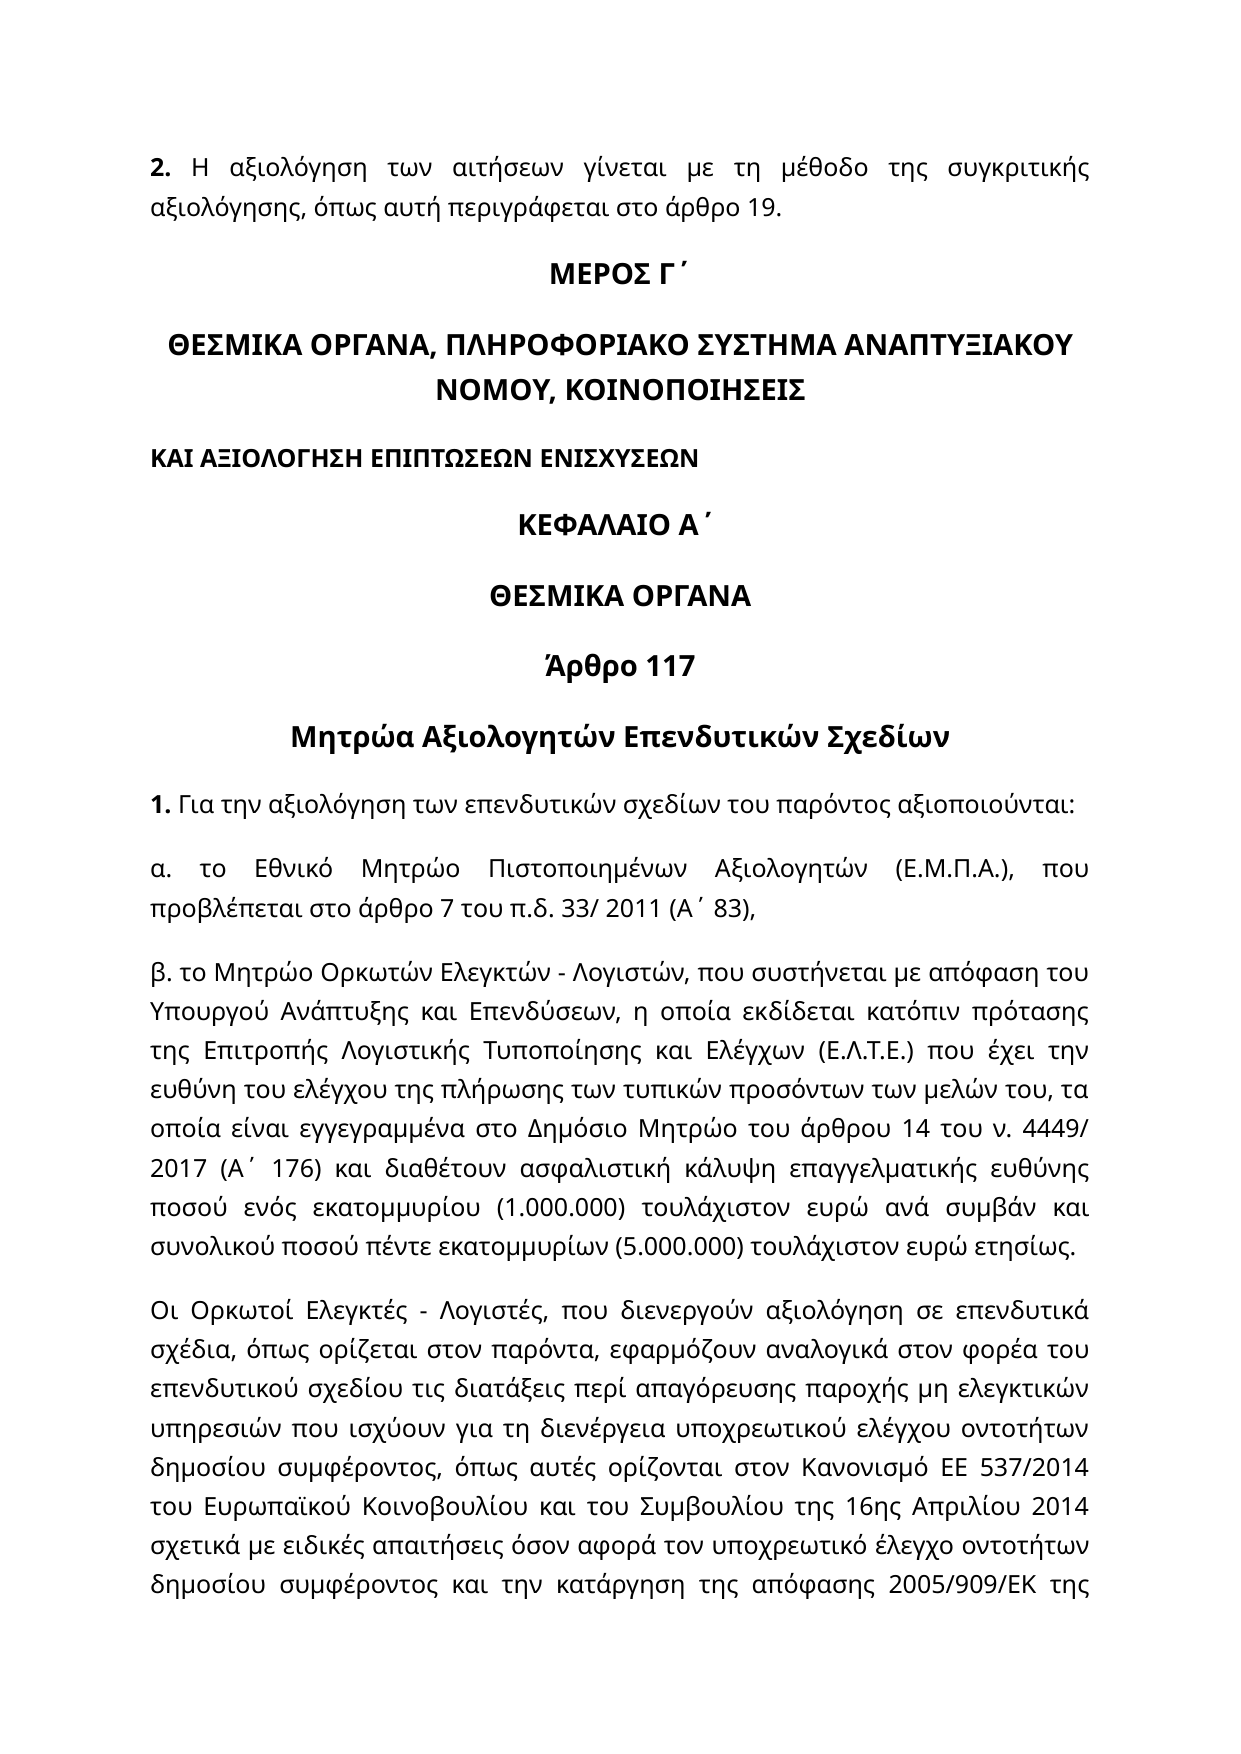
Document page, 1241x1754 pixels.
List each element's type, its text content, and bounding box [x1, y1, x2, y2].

text ΚΑΙ ΑΞΙΟΛΟΓΗΣΗ ΕΠΙΠΤΩΣΕΩΝ ΕΝΙΣΧΥΣΕΩΝ [150, 440, 1090, 474]
subtitle Μητρώα Αξιολογητών Επενδυτικών Σχεδίων [150, 716, 1090, 756]
subtitle ΘΕΣΜΙΚΑ ΟΡΓΑΝΑ [150, 575, 1090, 615]
text β. το Μητρώο Ορκωτών Ελεγκτών - Λογιστών, που συστήνεται με απόφαση του Υπουργού Ανάπτυξης και Επενδύσεων, η οποία εκδίδεται κατόπιν πρότασης της Επιτροπής Λογιστικής Τυποποίησης και Ελέγχων (Ε.Λ.Τ.Ε.) που έχει την ευθύνη του ελέγχου της πλήρωσης των τυπικών προσόντων των μελών του, τα οποία είναι εγγεγραμμένα στο Δημόσιο Μητρώο του άρθρου 14 του ν. 4449/ 2017 (Α΄ 176) και διαθέτουν ασφαλιστική κάλυψη επαγγελματικής ευθύνης ποσού ενός εκατομμυρίου (1.000.000) τουλάχιστον ευρώ ανά συμβάν και συνολικού ποσού πέντε εκατομμυρίων (5.000.000) τουλάχιστον ευρώ ετησίως. [150, 954, 1090, 1263]
subtitle ΚΕΦΑΛΑΙΟ Α΄ [150, 504, 1090, 544]
text α. το Εθνικό Μητρώο Πιστοποιημένων Αξιολογητών (Ε.Μ.Π.Α.), που προβλέπεται στο άρθρο 7 του π.δ. 33/ 2011 (Α΄ 83), [150, 851, 1090, 924]
text 2. Η αξιολόγηση των αιτήσεων γίνεται με τη μέθοδο της συγκριτικής αξιολόγησης, όπως αυτή περιγράφεται στο άρθρο 19. [150, 150, 1090, 223]
text 1. Για την αξιολόγηση των επενδυτικών σχεδίων του παρόντος αξιοποιούνται: [150, 787, 1090, 821]
subtitle Άρθρο 117 [150, 646, 1090, 685]
subtitle ΘΕΣΜΙΚΑ ΟΡΓΑΝΑ, ΠΛΗΡΟΦΟΡΙΑΚΟ ΣΥΣΤΗΜΑ ΑΝΑΠΤΥΞΙΑΚΟΥ ΝΟΜΟΥ, ΚΟΙΝΟΠΟΙΗΣΕΙΣ [150, 324, 1090, 409]
text Οι Ορκωτοί Ελεγκτές - Λογιστές, που διενεργούν αξιολόγηση σε επενδυτικά σχέδια, όπως ορίζεται στον παρόντα, εφαρμόζουν αναλογικά στον φορέα του επενδυτικού σχεδίου τις διατάξεις περί απαγόρευσης παροχής μη ελεγκτικών υπηρεσιών που ισχύουν για τη διενέργεια υποχρεωτικού ελέγχου οντοτήτων δημοσίου συμφέροντος, όπως αυτές ορίζονται στον Κανονισμό ΕΕ 537/2014 του Ευρωπαϊκού Κοινοβουλίου και του Συμβουλίου της 16ης Απριλίου 2014 σχετικά με ειδικές απαιτήσεις όσον αφορά τον υποχρεωτικό έλεγχο οντοτήτων δημοσίου συμφέροντος και την κατάργηση της απόφασης 2005/909/ΕΚ της [150, 1293, 1090, 1601]
subtitle ΜΕΡΟΣ Γ΄ [150, 253, 1090, 293]
